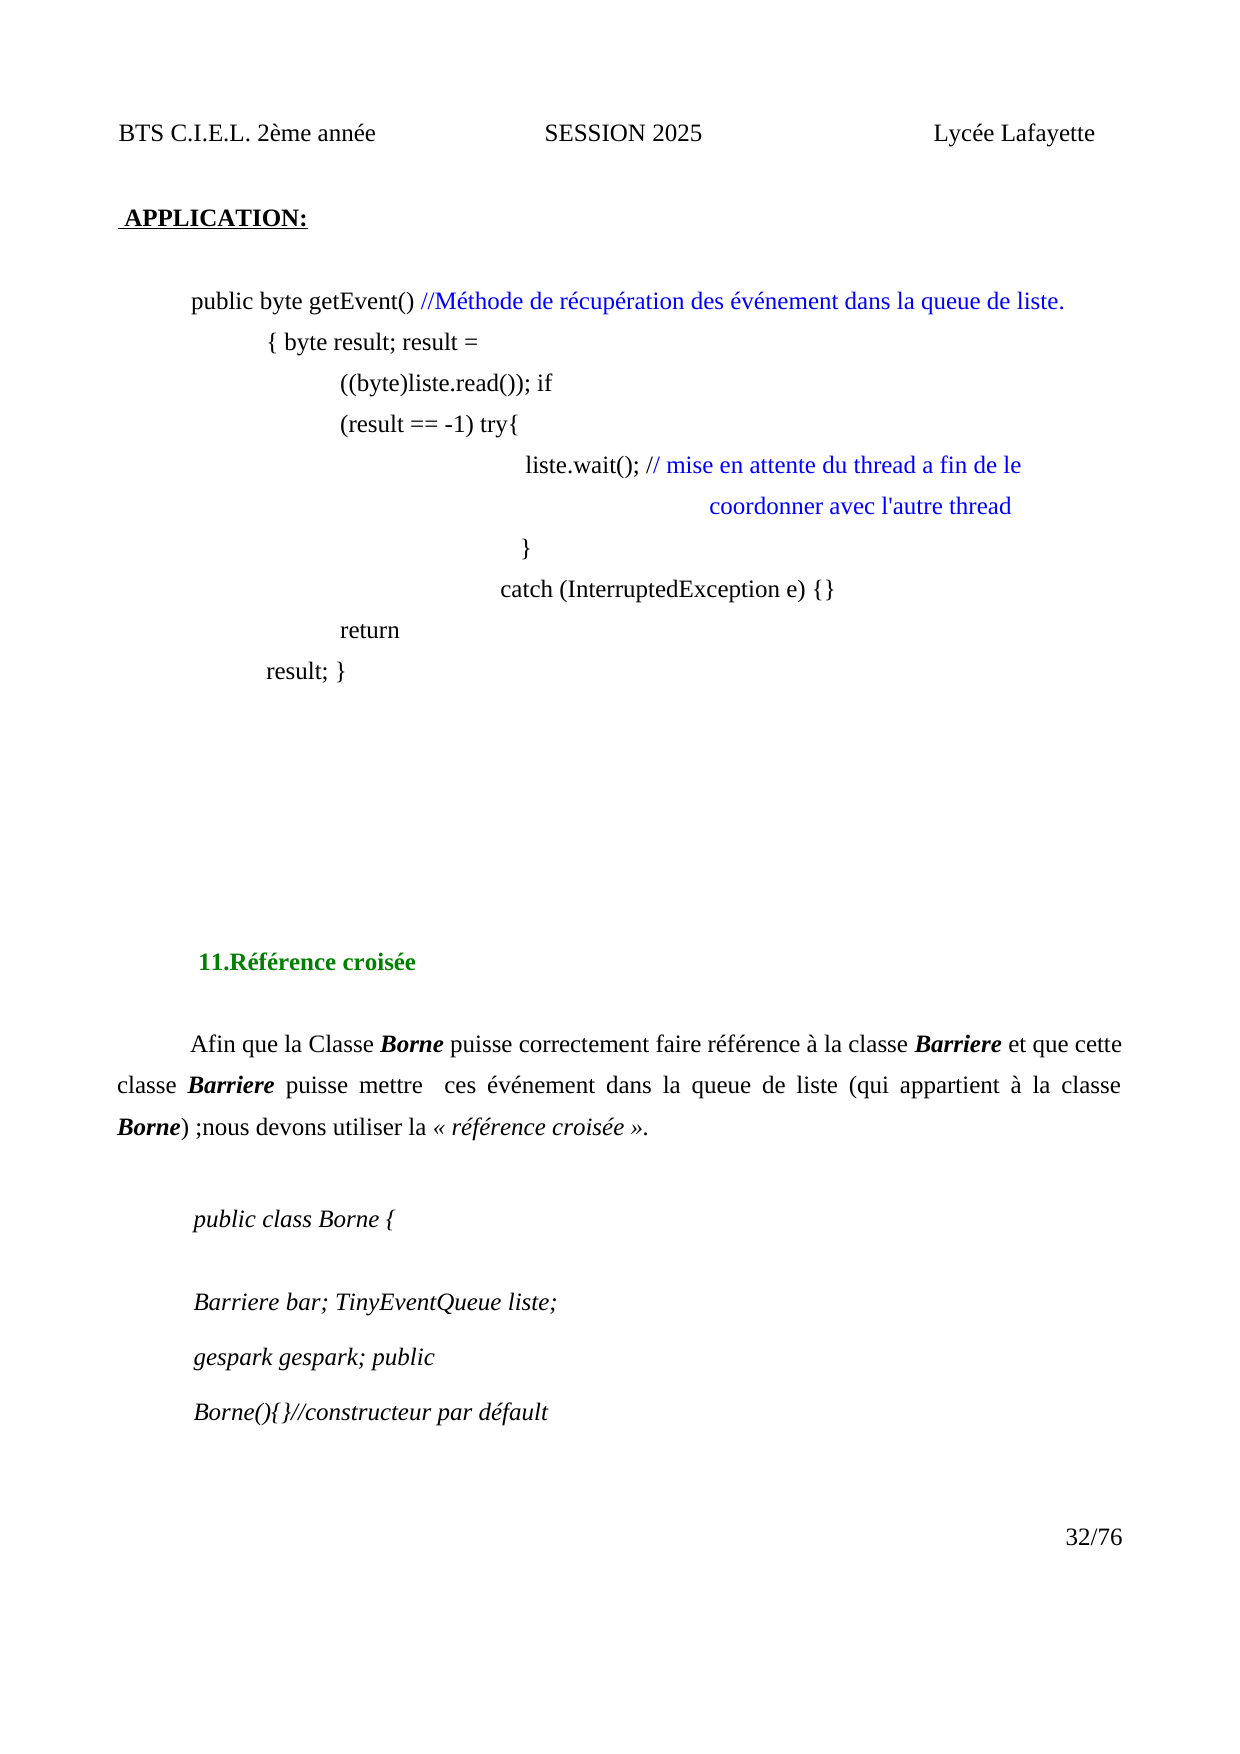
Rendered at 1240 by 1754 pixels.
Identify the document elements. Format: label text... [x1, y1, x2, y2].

text Barriere bar; TinyEventQueue liste; gespark gespark; public Borne(){}//constructeur par défault [193, 1287, 615, 1426]
subtitle 11.Référence croisée [192, 947, 1122, 976]
text catch (InterruptedException e) {} [201, 574, 1122, 602]
text Afin que la Classe Borne puisse correctement faire référence à la classe Barriere et que cette classe Barriere puisse mettre ces événement dans la queue de liste (qui appartient à la classe Borne) ;nous devons utiliser la « référence croisée ». [117, 1029, 1122, 1140]
text } [489, 533, 1121, 561]
text { byte result; result = ((byte)liste.read()); if (result == -1) try{ [266, 327, 612, 438]
text public class Borne { [193, 1204, 1122, 1233]
text public byte getEvent() //Méthode de récupération des événement dans la queue de liste. [191, 286, 1122, 314]
text liste.wait(); // mise en attente du thread a fin de le coordonner avec l'autre thread [488, 450, 1122, 520]
text return result; } [266, 615, 480, 685]
text APPLICATION: [118, 203, 1122, 232]
